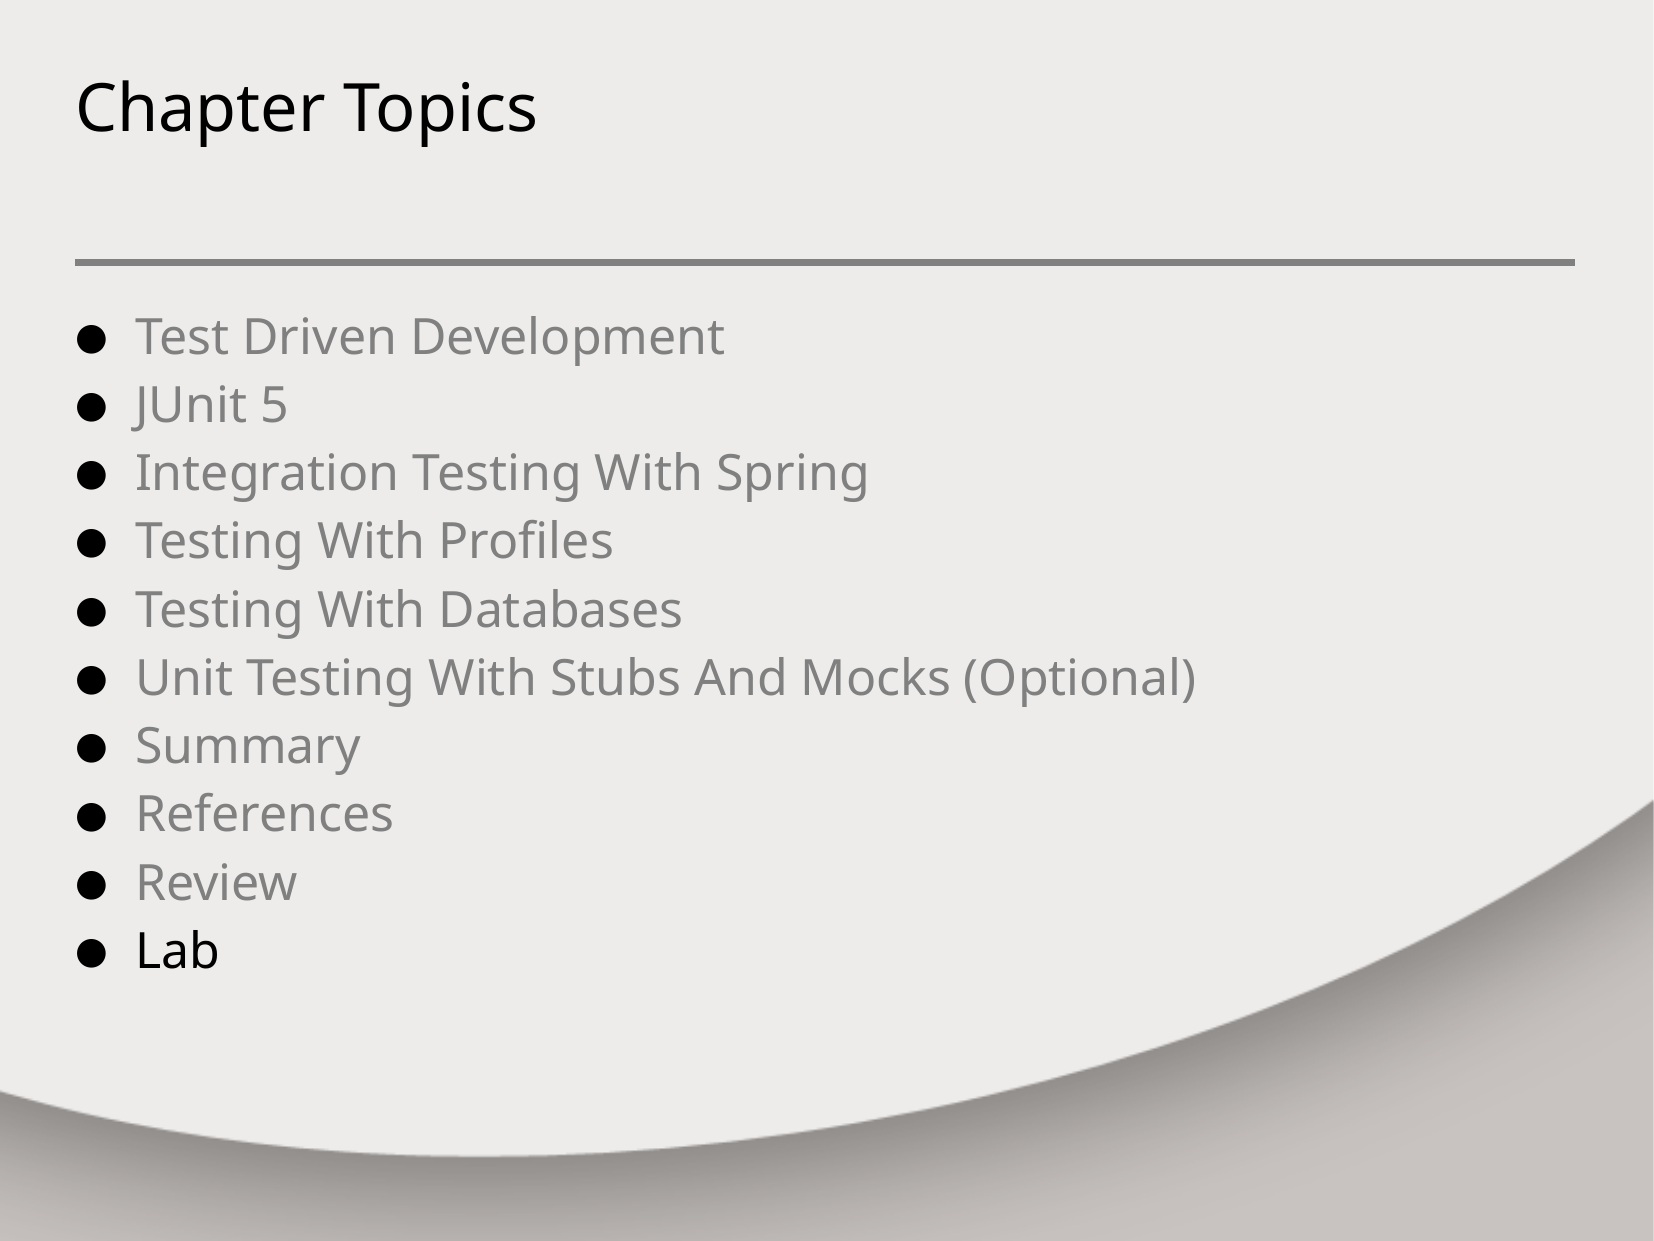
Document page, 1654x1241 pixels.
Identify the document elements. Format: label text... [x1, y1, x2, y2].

title Chapter Topics [75, 75, 1576, 226]
list Test Driven Development JUnit 5 Integration Testing With Spring Testing With Profiles Testing With Databases Unit Testing With Stubs And Mocks (Optional) Summary References Review Lab [75, 300, 1576, 1164]
picture [0, 0, 1654, 1241]
